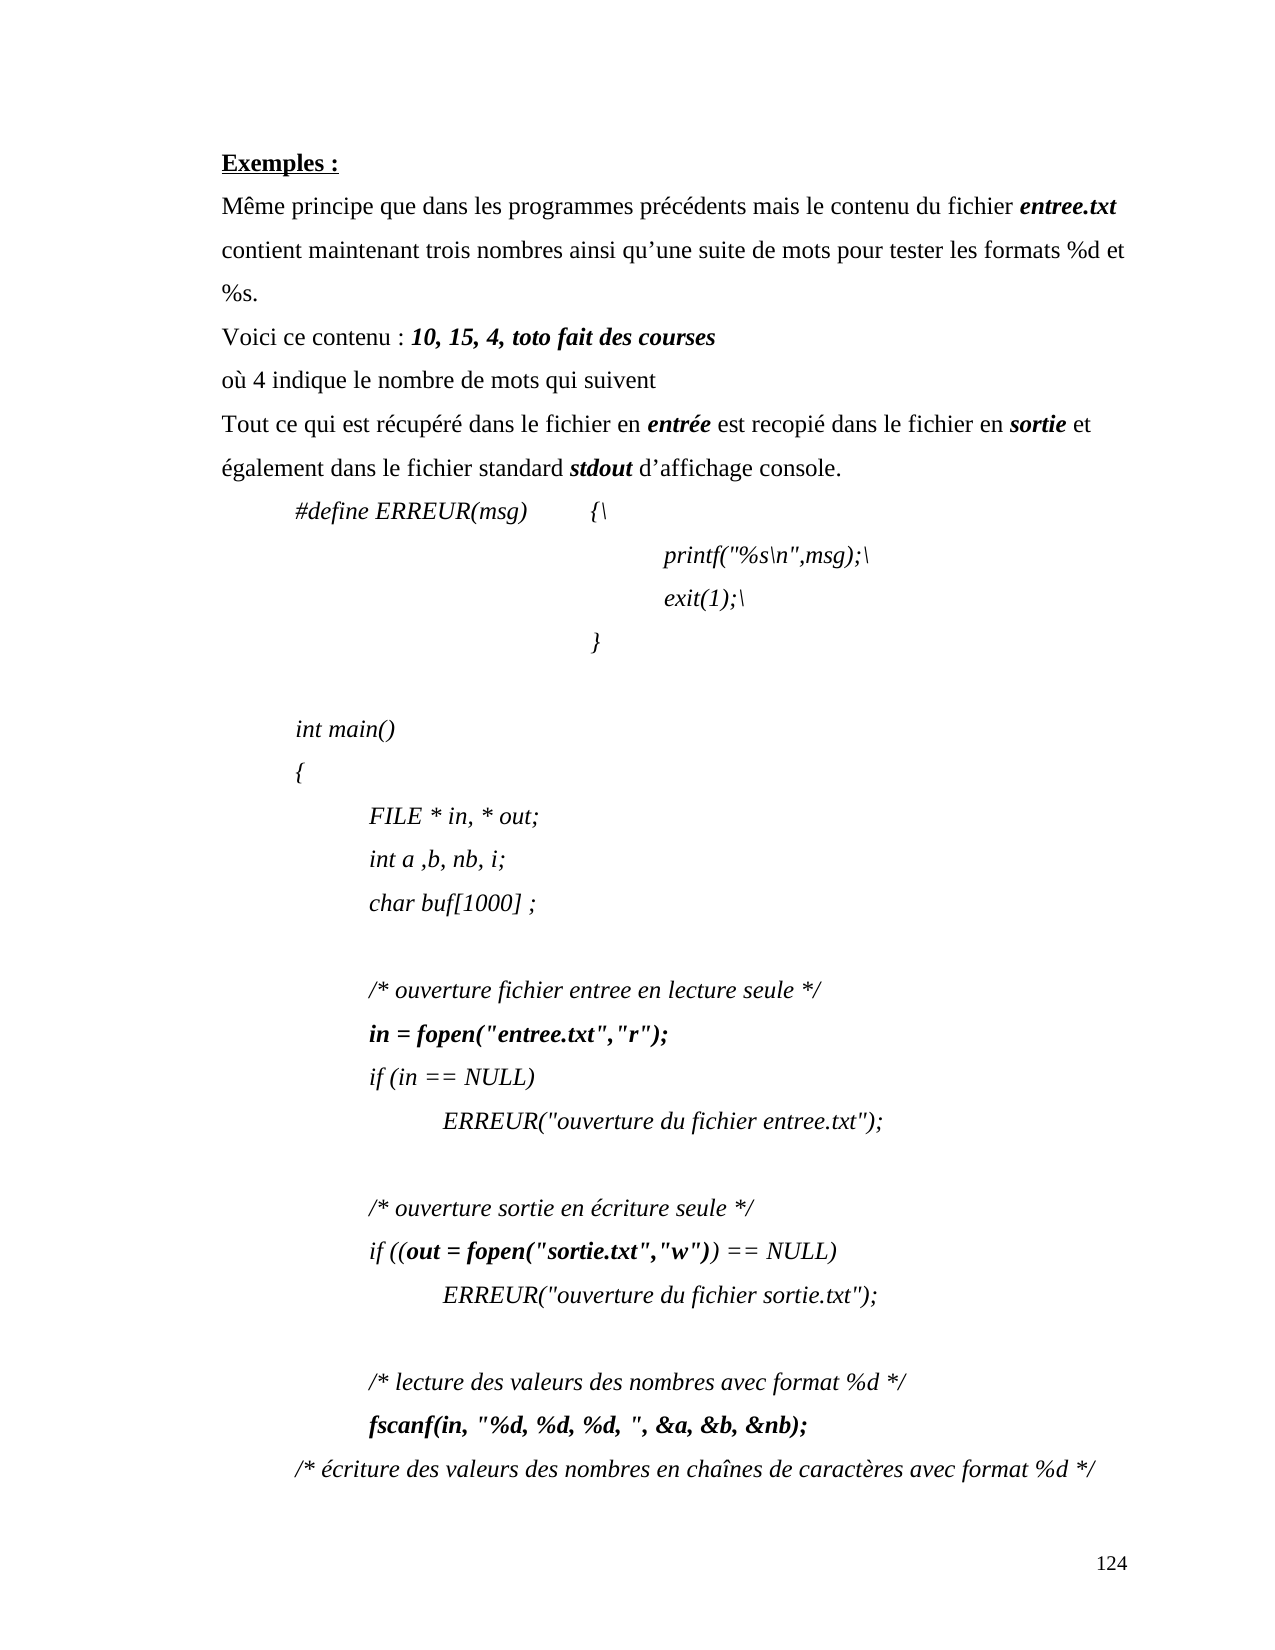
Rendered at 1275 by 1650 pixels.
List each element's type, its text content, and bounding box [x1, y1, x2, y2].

text printf("%s\n",msg);\ [295, 539, 1127, 568]
text int main() [295, 714, 1127, 743]
text ERREUR("ouverture du fichier entree.txt"); [295, 1106, 1127, 1134]
text { [295, 757, 1127, 786]
text /* écriture des valeurs des nombres en chaînes de caractères avec format %d */ [295, 1454, 1127, 1483]
text Exemples : [148, 148, 1127, 177]
text int a ,b, nb, i; [295, 844, 1127, 873]
text FILE * in, * out; [295, 801, 1127, 830]
text if (in == NULL) [295, 1062, 1127, 1091]
text /* lecture des valeurs des nombres avec format %d */ [295, 1367, 1127, 1396]
text exit(1);\ [295, 583, 1127, 612]
text Voici ce contenu : 10, 15, 4, toto fait des courses [148, 322, 1127, 351]
text /* ouverture fichier entree en lecture seule */ [295, 975, 1127, 1004]
text #define ERREUR(msg) {\ [295, 496, 1127, 525]
text char buf[1000] ; [295, 888, 1127, 917]
text in = fopen("entree.txt","r"); [295, 1018, 1127, 1047]
text où 4 indique le nombre de mots qui suivent [148, 365, 1127, 394]
text Même principe que dans les programmes précédents mais le contenu du fichier entree.txt contient maintenant trois nombres ainsi qu’une suite de mots pour tester les formats %d et %s. [148, 191, 1127, 307]
text } [295, 627, 1127, 656]
text ERREUR("ouverture du fichier sortie.txt"); [295, 1280, 1127, 1309]
text /* ouverture sortie en écriture seule */ [295, 1193, 1127, 1222]
text Tout ce qui est récupéré dans le fichier en entrée est recopié dans le fichier en sortie et également dans le fichier standard stdout d’affichage console. [148, 409, 1127, 481]
text fscanf(in, "%d, %d, %d, ", &a, &b, &nb); [295, 1410, 1127, 1439]
text if ((out = fopen("sortie.txt","w")) == NULL) [295, 1236, 1127, 1265]
